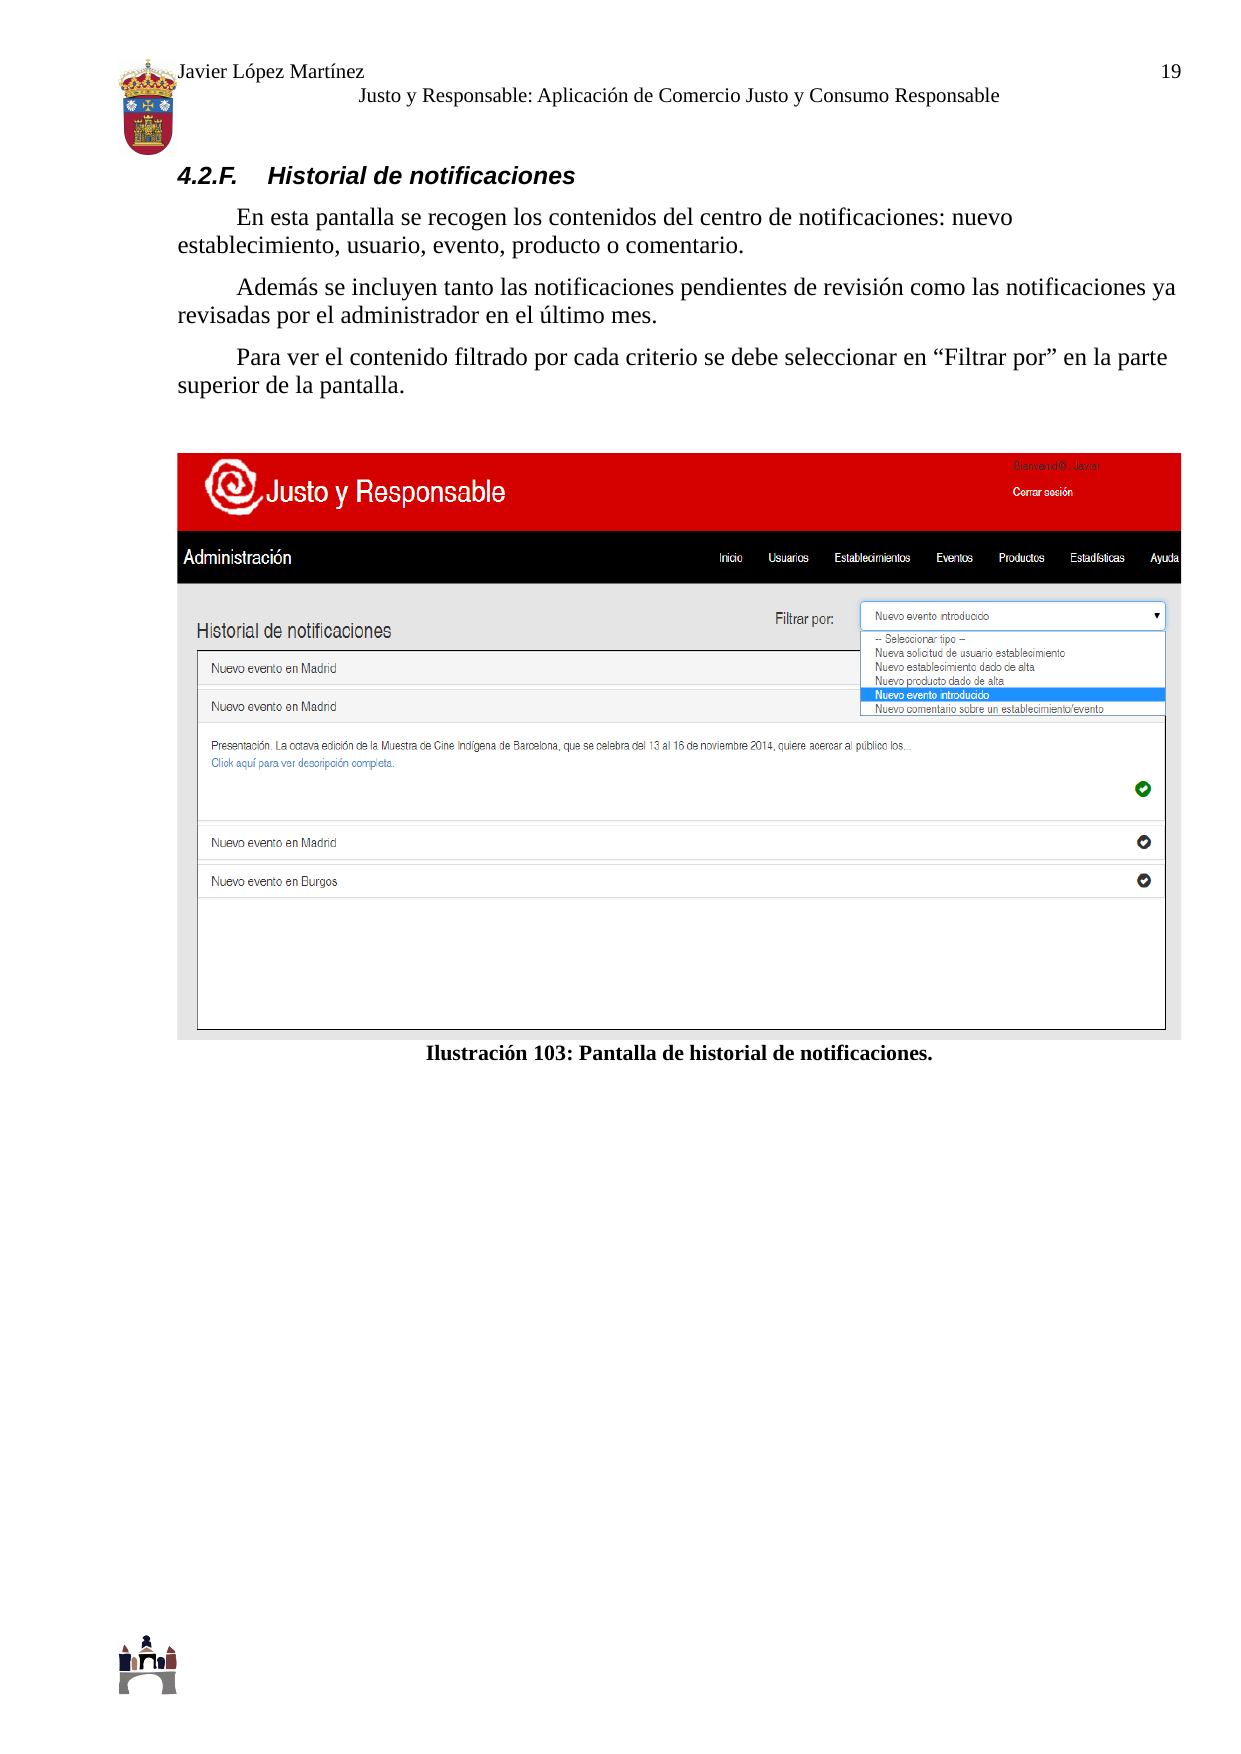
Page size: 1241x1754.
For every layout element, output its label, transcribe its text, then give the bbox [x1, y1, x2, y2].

picture [118, 59, 178, 155]
picture [118, 1634, 178, 1695]
picture [177, 453, 1182, 1040]
text En esta pantalla se recogen los contenidos del centro de notificaciones: nuevo establecimiento, usuario, evento, producto o comentario. [177, 202, 1181, 259]
text Ilustración 20: Pantalla de historial de notificaciones. [177, 1040, 1181, 1065]
text Además se incluyen tanto las notificaciones pendientes de revisión como las notificaciones ya revisadas por el administrador en el último mes. [177, 272, 1181, 329]
subtitle Historial de notificaciones [177, 161, 1181, 190]
text Para ver el contenido filtrado por cada criterio se debe seleccionar en “Filtrar por” en la parte superior de la pantalla. [177, 342, 1181, 399]
